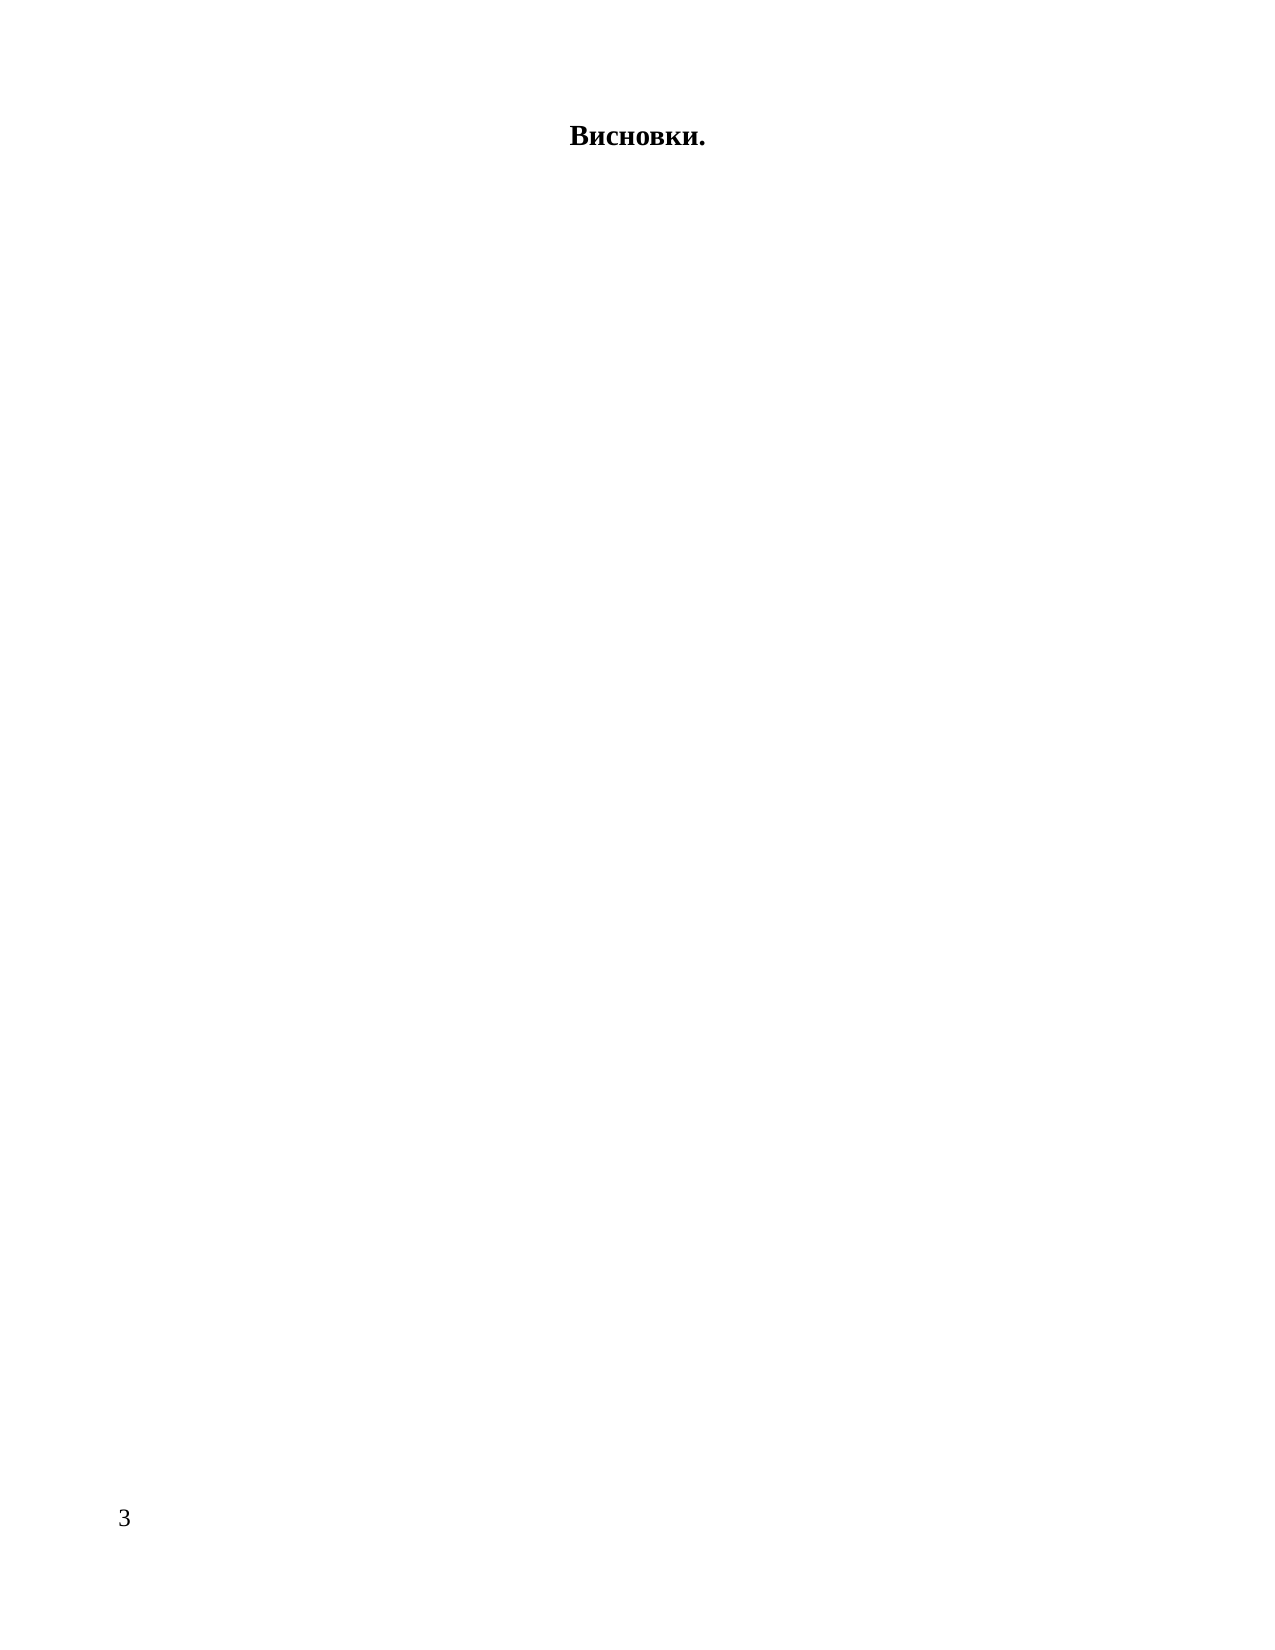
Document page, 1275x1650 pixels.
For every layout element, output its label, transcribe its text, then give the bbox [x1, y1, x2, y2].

text Висновки. [118, 118, 1157, 152]
